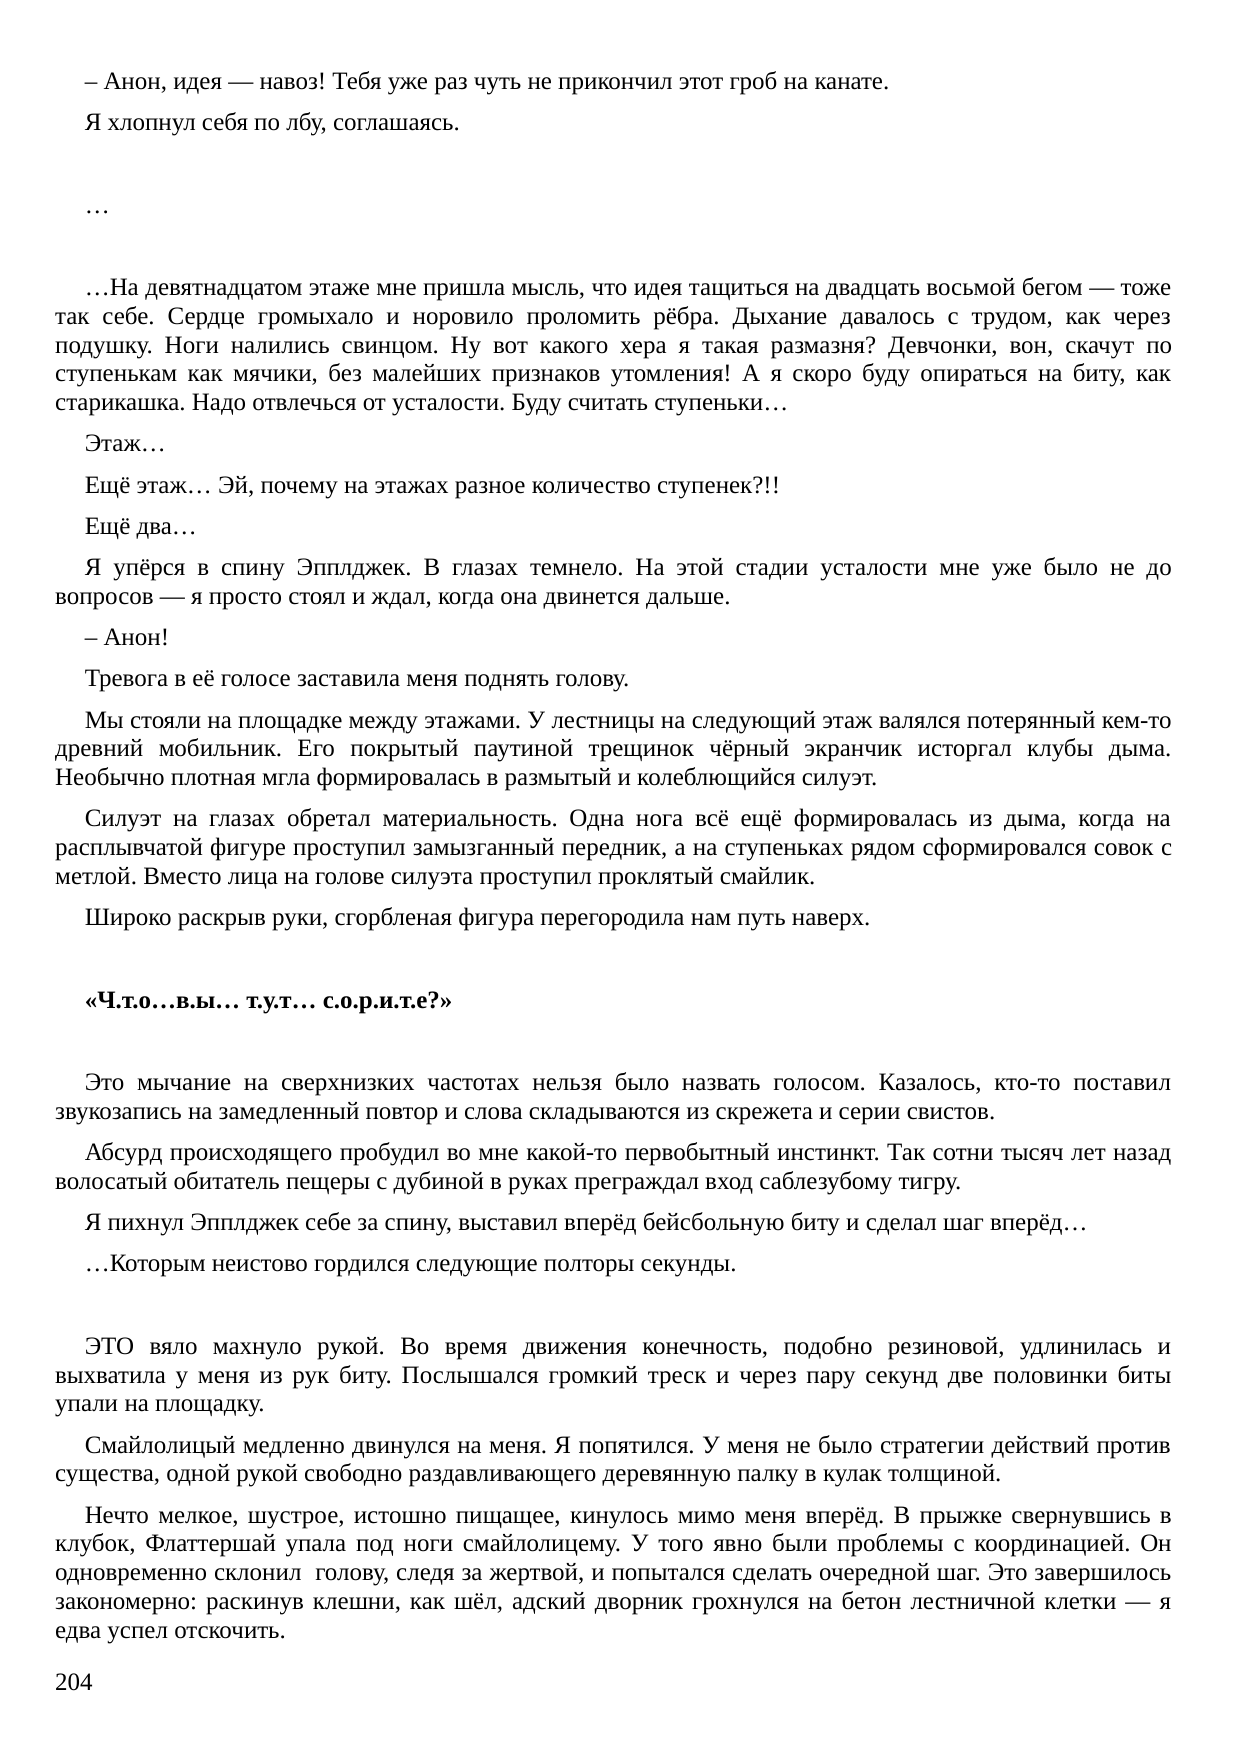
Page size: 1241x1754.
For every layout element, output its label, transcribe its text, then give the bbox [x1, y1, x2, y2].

text Я хлопнул себя по лбу, соглашаясь. [55, 107, 1173, 136]
text – Анон! [55, 622, 1173, 651]
text Смайлолицый медленно двинулся на меня. Я попятился. У меня не было стратегии действий против существа, одной рукой свободно раздавливающего деревянную палку в кулак толщиной. [55, 1430, 1173, 1487]
text Я пихнул Эпплджек себе за спину, выставил вперёд бейсбольную биту и сделал шаг вперёд… [55, 1207, 1173, 1236]
text Силуэт на глазах обретал материальность. Одна нога всё ещё формировалась из дыма, когда на расплывчатой фигуре проступил замызганный передник, а на ступеньках рядом сформировался совок с метлой. Вместо лица на голове силуэта проступил проклятый смайлик. [55, 803, 1173, 890]
text Ещё этаж… Эй, почему на этажах разное количество ступенек?!! [55, 470, 1173, 498]
text Абсурд происходящего пробудил во мне какой-то первобытный инстинкт. Так сотни тысяч лет назад волосатый обитатель пещеры с дубиной в руках преграждал вход саблезубому тигру. [55, 1137, 1173, 1195]
text Нечто мелкое, шустрое, истошно пищащее, кинулось мимо меня вперёд. В прыжке свернувшись в клубок, Флаттершай упала под ноги смайлолицему. У того явно были проблемы с координацией. Он одновременно склонил голову, следя за жертвой, и попытался сделать очередной шаг. Это завершилось закономерно: раскинув клешни, как шёл, адский дворник грохнулся на бетон лестничной клетки — я едва успел отскочить. [55, 1500, 1173, 1643]
text ЭТО вяло махнуло рукой. Во время движения конечность, подобно резиновой, удлинилась и выхватила у меня из рук биту. Послышался громкий треск и через пару секунд две половинки биты упали на площадку. [55, 1331, 1173, 1417]
text Я упёрся в спину Эпплджек. В глазах темнело. На этой стадии усталости мне уже было не до вопросов — я просто стоял и ждал, когда она двинется дальше. [55, 552, 1173, 610]
text Тревога в её голосе заставила меня поднять голову. [55, 663, 1173, 692]
text «Ч.т.о…в.ы… т.у.т… с.о.р.и.т.е?» [55, 985, 1173, 1013]
text Это мычание на сверхнизких частотах нельзя было назвать голосом. Казалось, кто-то поставил звукозапись на замедленный повтор и слова складываются из скрежета и серии свистов. [55, 1067, 1173, 1125]
text Ещё два… [55, 511, 1173, 540]
text Мы стояли на площадке между этажами. У лестницы на следующий этаж валялся потерянный кем-то древний мобильник. Его покрытый паутиной трещинок чёрный экранчик исторгал клубы дыма. Необычно плотная мгла формировалась в размытый и колеблющийся силуэт. [55, 705, 1173, 791]
text …Которым неистово гордился следующие полторы секунды. [55, 1248, 1173, 1277]
text Широко раскрыв руки, сгорбленая фигура перегородила нам путь наверх. [55, 902, 1173, 931]
text … [55, 190, 1173, 218]
text Этаж… [55, 428, 1173, 457]
text – Анон, идея — навоз! Тебя уже раз чуть не прикончил этот гроб на канате. [55, 66, 1173, 95]
text …На девятнадцатом этаже мне пришла мысль, что идея тащиться на двадцать восьмой бегом — тоже так себе. Сердце громыхало и норовило проломить рёбра. Дыхание давалось с трудом, как через подушку. Ноги налились свинцом. Ну вот какого хера я такая размазня? Девчонки, вон, скачут по ступенькам как мячики, без малейших признаков утомления! А я скоро буду опираться на биту, как старикашка. Надо отвлечься от усталости. Буду считать ступеньки… [55, 272, 1173, 416]
